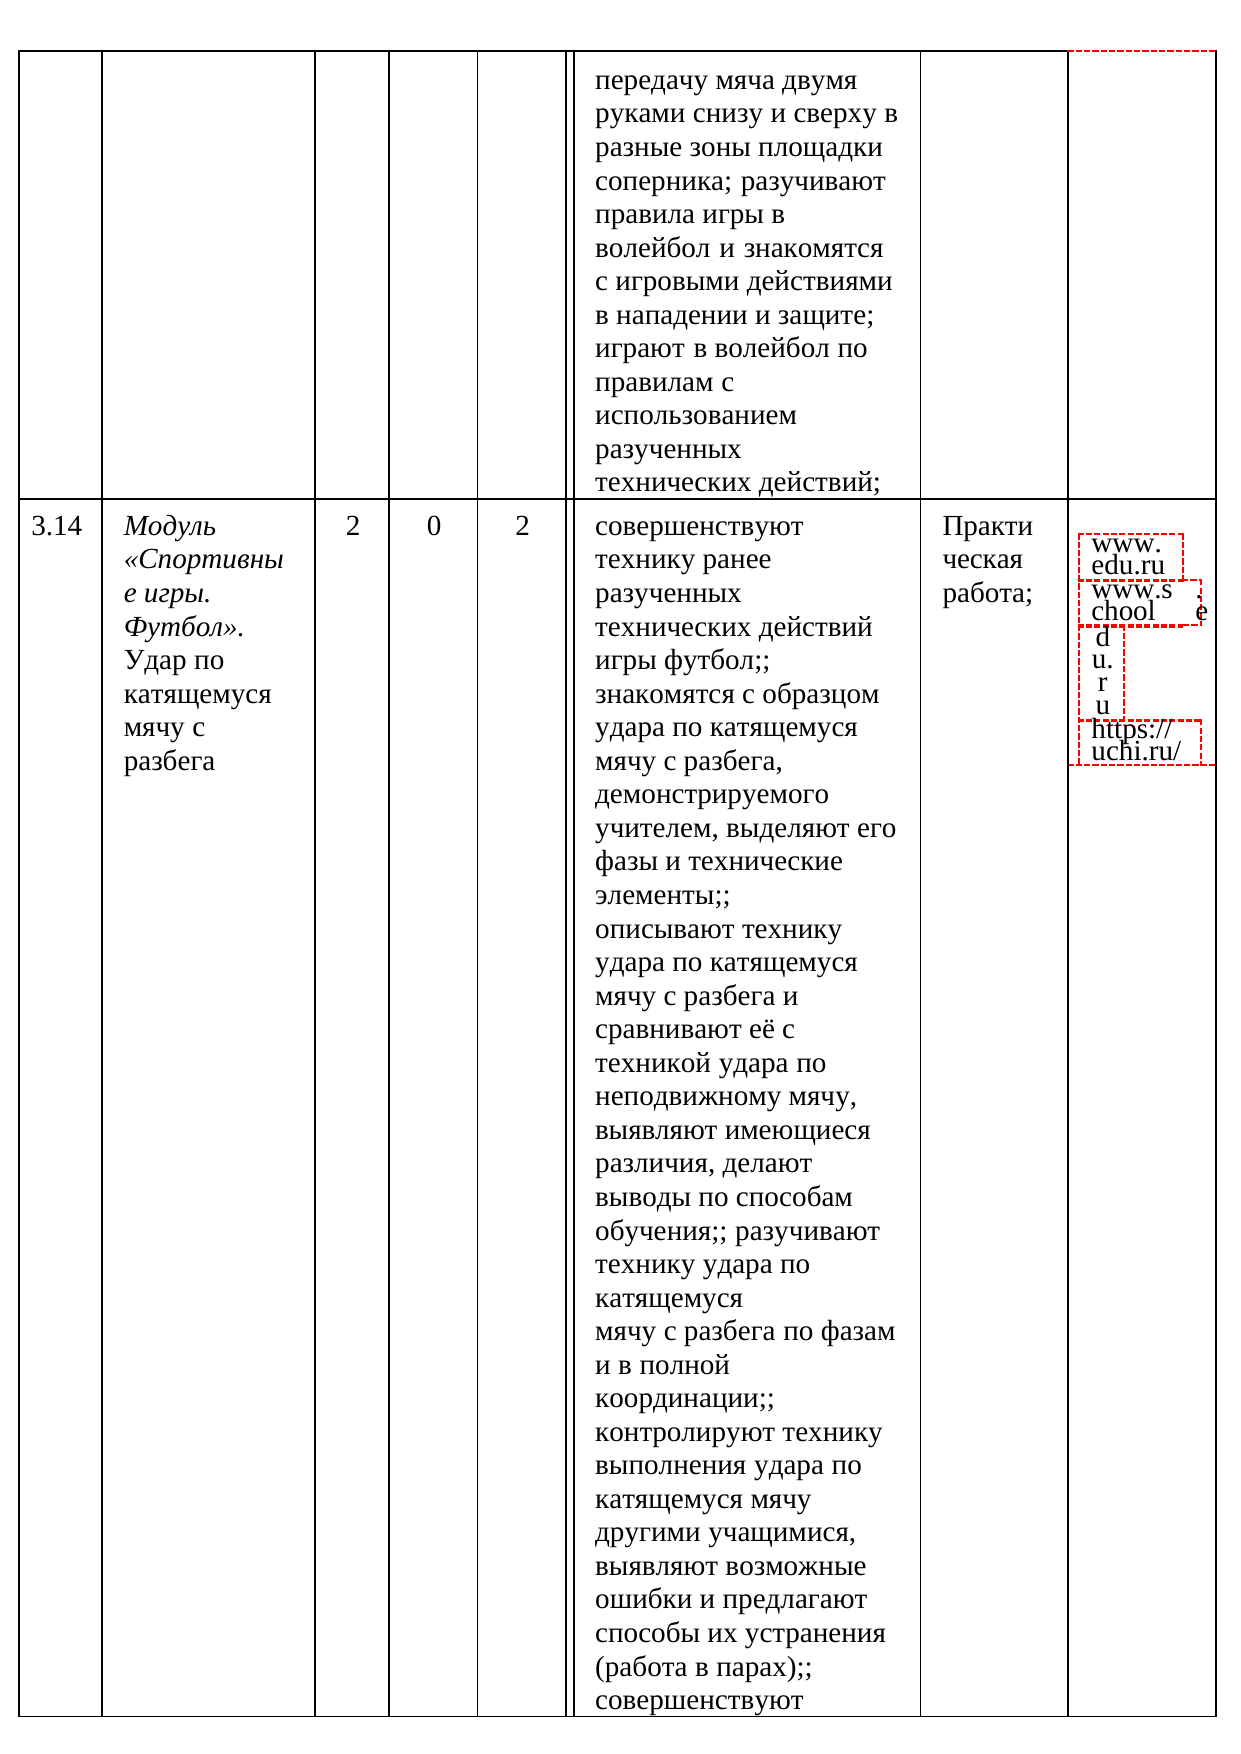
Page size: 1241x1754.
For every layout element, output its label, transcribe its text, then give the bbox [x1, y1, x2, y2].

table_cell Модуль «Спортивные игры. Футбол». Удар по катящемуся мячу с разбега [103, 500, 314, 1716]
table_cell www.school [1079, 579, 1183, 624]
table_cell [1201, 579, 1215, 624]
table_cell [567, 500, 573, 1716]
table_cell [390, 52, 477, 498]
table_cell 0 [390, 500, 477, 1716]
table_cell [1069, 764, 1215, 1716]
table_cell [921, 52, 1067, 498]
table_cell .e [1183, 579, 1201, 624]
table_cell Практическая работа; [921, 500, 1067, 1716]
table_cell [316, 52, 388, 498]
table_cell [20, 52, 101, 498]
table_cell [1069, 50, 1215, 498]
table_cell [1201, 624, 1215, 719]
table_cell передачу мяча двумя руками снизу и сверху в разные зоны площадки соперника; разучивают правила игры в волейбол и знакомятся с игровыми действиями в нападении и защите; играют в волейбол по правилам с использованием разученных технических действий; [575, 52, 920, 498]
table_cell https://uchi.ru/ [1079, 719, 1201, 764]
table_cell совершенствуют технику ранее разученных технических действий игры футбол;; знакомятся с образцом удара по катящемуся мячу с разбега, демонстрируемого учителем, выделяют его фазы и технические элементы;; описывают технику удара по катящемуся мячу с разбега и сравнивают её с техникой удара по неподвижному мячу, выявляют имеющиеся различия, делают выводы по способам обучения;; разучивают технику удара по катящемуся мячу с разбега по фазам и в полной координации;; контролируют технику выполнения удара по катящемуся мячу другими учащимися, выявляют возможные ошибки и предлагают способы их устранения (работа в парах);; совершенствуют [575, 500, 920, 1716]
table_cell [567, 52, 573, 498]
table_cell du.ru [1079, 624, 1123, 719]
table_cell [478, 52, 565, 498]
table_cell [103, 52, 314, 498]
table_cell 2 [478, 500, 565, 1716]
table_cell 3.14 [20, 500, 101, 1716]
table_cell www.edu.ru [1079, 533, 1183, 579]
table_cell [1183, 533, 1215, 579]
table_cell [1124, 624, 1201, 719]
table_cell [1069, 533, 1078, 764]
table_cell [1069, 500, 1215, 533]
table_cell [1201, 719, 1215, 764]
table_cell 2 [316, 500, 388, 1716]
